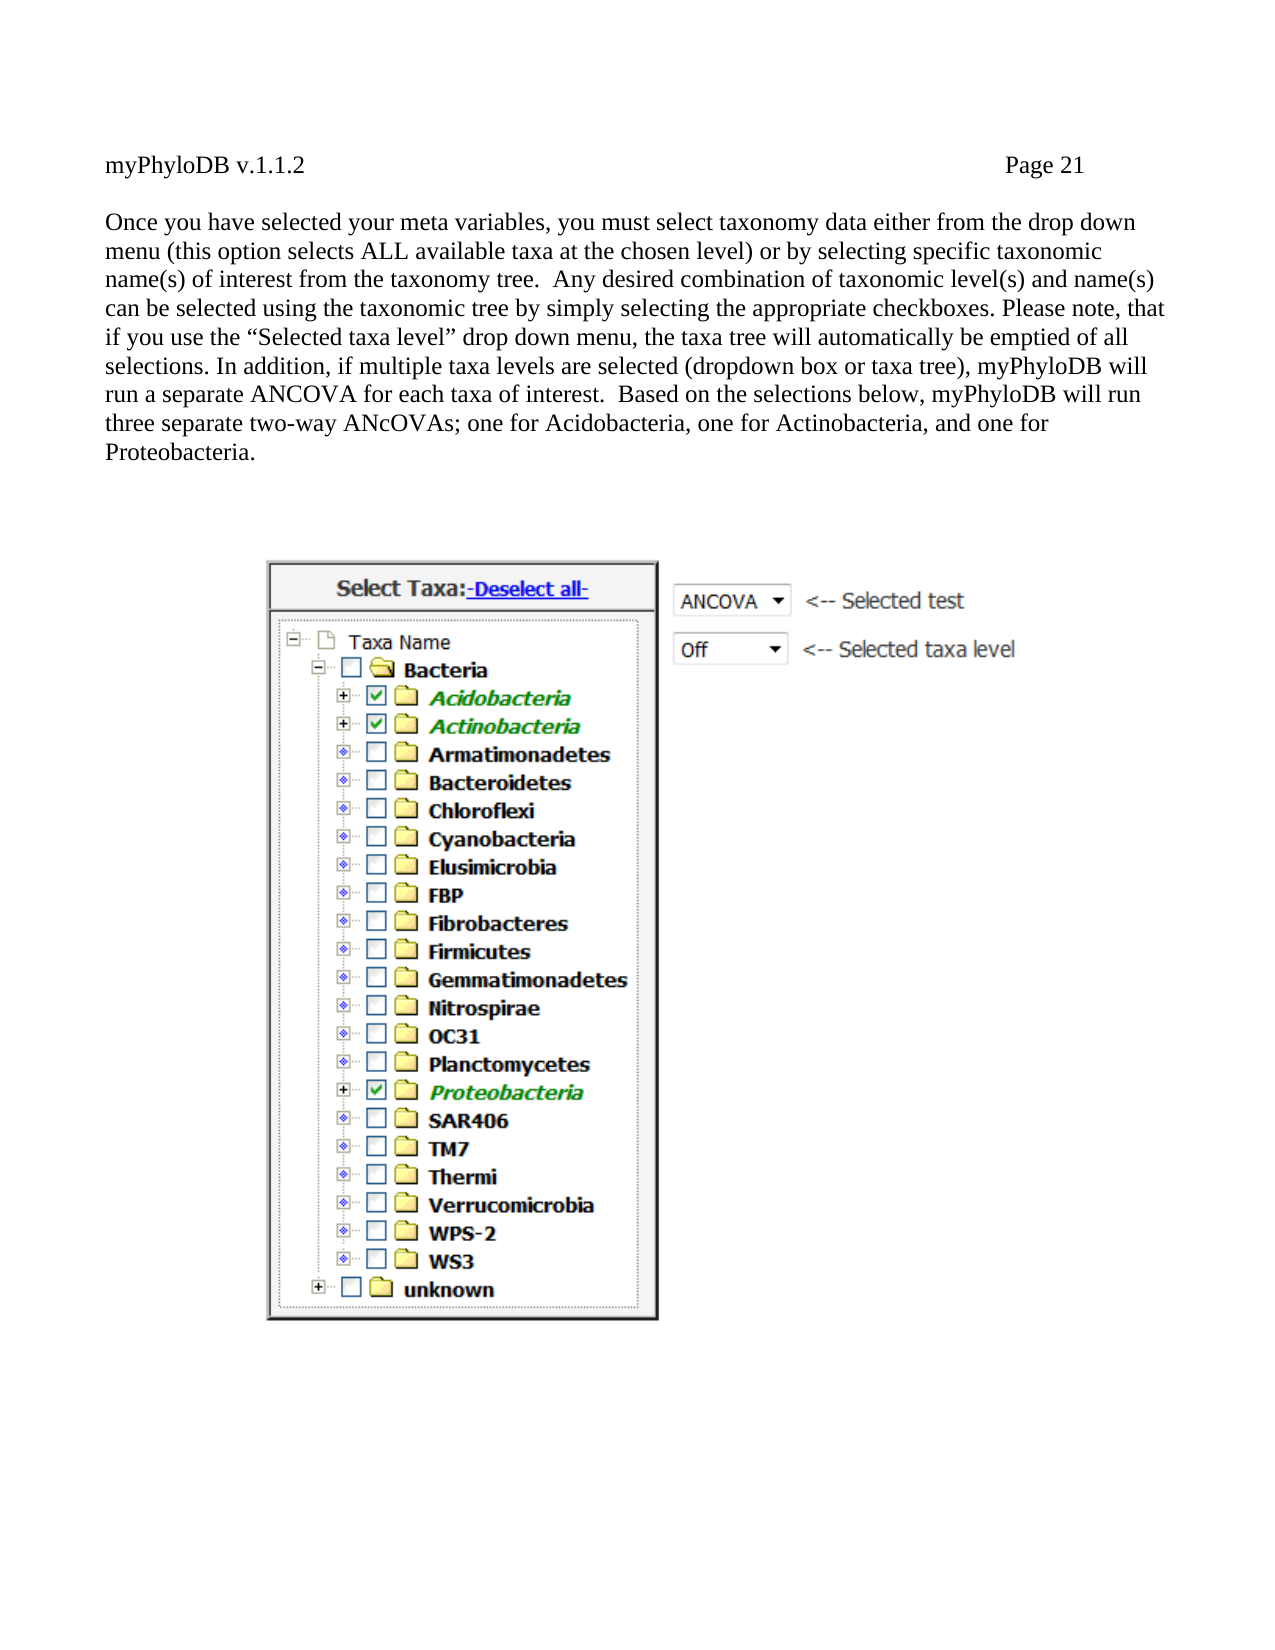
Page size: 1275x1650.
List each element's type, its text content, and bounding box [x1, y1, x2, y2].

picture [257, 552, 1018, 1327]
text Once you have selected your meta variables, you must select taxonomy data either from the drop down menu (this option selects ALL available taxa at the chosen level) or by selecting specific taxonomic name(s) of interest from the taxonomy tree. Any desired combination of taxonomic level(s) and name(s) can be selected using the taxonomic tree by simply selecting the appropriate checkboxes. Please note, that if you use the “Selected taxa level” drop down menu, the taxa tree will automatically be emptied of all selections. In addition, if multiple taxa levels are selected (dropdown box or taxa tree), myPhyloDB will run a separate ANCOVA for each taxa of interest. Based on the selections below, myPhyloDB will run three separate two-way ANcOVAs; one for Acidobacteria, one for Actinobacteria, and one for Proteobacteria. [105, 207, 1170, 466]
